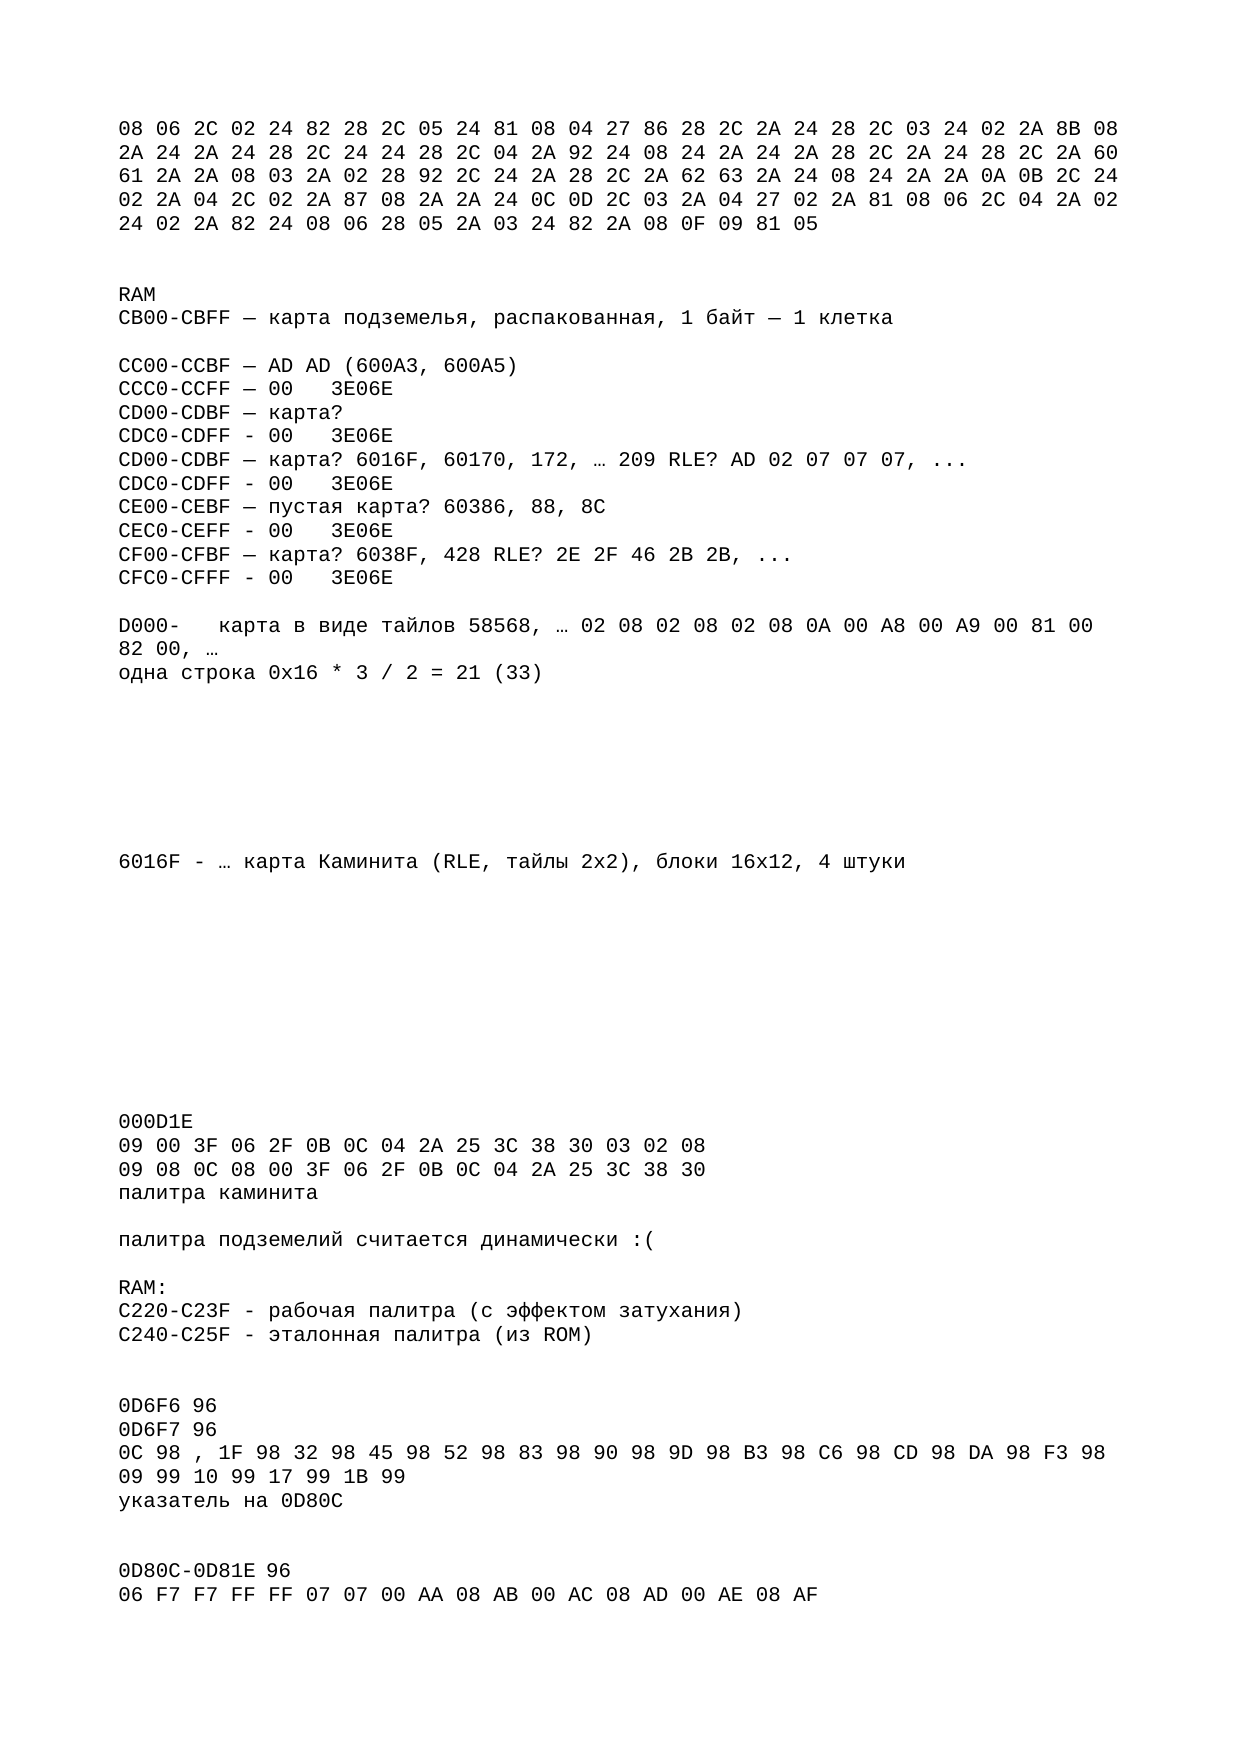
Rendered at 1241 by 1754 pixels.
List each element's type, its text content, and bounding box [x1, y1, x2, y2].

text D000- карта в виде тайлов 58568, … 02 08 02 08 02 08 0A 00 A8 00 A9 00 81 00 82 00, … [118, 615, 1122, 662]
text C240-C25F - эталонная палитра (из ROM) [118, 1324, 1122, 1348]
text CB00-CBFF — карта подземелья, распакованная, 1 байт — 1 клетка [118, 307, 1122, 331]
text RAM: [118, 1277, 1122, 1300]
text указатель на 0D80C [118, 1489, 1122, 1513]
text CDC0-CDFF - 00 3E06E [118, 473, 1122, 496]
text CE00-CEBF — пустая карта? 60386, 88, 8C [118, 496, 1122, 520]
text 0D80C-0D81E 96 [118, 1561, 1122, 1584]
text СС00-СCBF — AD AD (600A3, 600A5) [118, 354, 1122, 378]
text CFC0-CFFF - 00 3E06E [118, 567, 1122, 591]
text CCC0-CCFF — 00 3E06E [118, 378, 1122, 402]
text CDC0-CDFF - 00 3E06E [118, 426, 1122, 449]
text RAM [118, 284, 1122, 307]
text 09 00 3F 06 2F 0B 0C 04 2A 25 3C 38 30 03 02 08 [118, 1135, 1122, 1158]
text CD00-CDBF — карта? [118, 402, 1122, 426]
text 0D6F6 96 [118, 1395, 1122, 1419]
text 000D1E [118, 1111, 1122, 1135]
text палитра каминита [118, 1182, 1122, 1206]
text 6016F - … карта Каминита (RLE, тайлы 2x2), блоки 16x12, 4 штуки [118, 851, 1122, 875]
text 08 06 2C 02 24 82 28 2C 05 24 81 08 04 27 86 28 2C 2A 24 28 2C 03 24 02 2A 8B 08 2A 24 2A 24 28 2C 24 24 28 2C 04 2A 92 24 08 24 2A 24 2A 28 2C 2A 24 28 2C 2A 60 61 2A 2A 08 03 2A 02 28 92 2C 24 2A 28 2C 2A 62 63 2A 24 08 24 2A 2A 0A 0B 2C 24 02 2A 04 2C 02 2A 87 08 2A 2A 24 0C 0D 2C 03 2A 04 27 02 2A 81 08 06 2C 04 2A 02 24 02 2A 82 24 08 06 28 05 2A 03 24 82 2A 08 0F 09 81 05 [118, 118, 1122, 236]
text 09 08 0C 08 00 3F 06 2F 0B 0C 04 2A 25 3C 38 30 [118, 1158, 1122, 1182]
text 06 F7 F7 FF FF 07 07 00 AA 08 AB 00 AC 08 AD 00 AE 08 AF [118, 1584, 1122, 1608]
text одна строка 0x16 * 3 / 2 = 21 (33) [118, 662, 1122, 686]
text C220-C23F - рабочая палитра (с эффектом затухания) [118, 1300, 1122, 1324]
text палитра подземелий считается динамически :( [118, 1229, 1122, 1253]
text 0C 98 , 1F 98 32 98 45 98 52 98 83 98 90 98 9D 98 B3 98 C6 98 CD 98 DA 98 F3 98 09 99 10 99 17 99 1B 99 [118, 1442, 1122, 1489]
text CEC0-CEFF - 00 3E06E [118, 520, 1122, 544]
text CF00-CFBF — карта? 6038F, 428 RLE? 2E 2F 46 2B 2B, ... [118, 544, 1122, 567]
text CD00-CDBF — карта? 6016F, 60170, 172, … 209 RLE? AD 02 07 07 07, ... [118, 449, 1122, 473]
text 0D6F7 96 [118, 1419, 1122, 1442]
